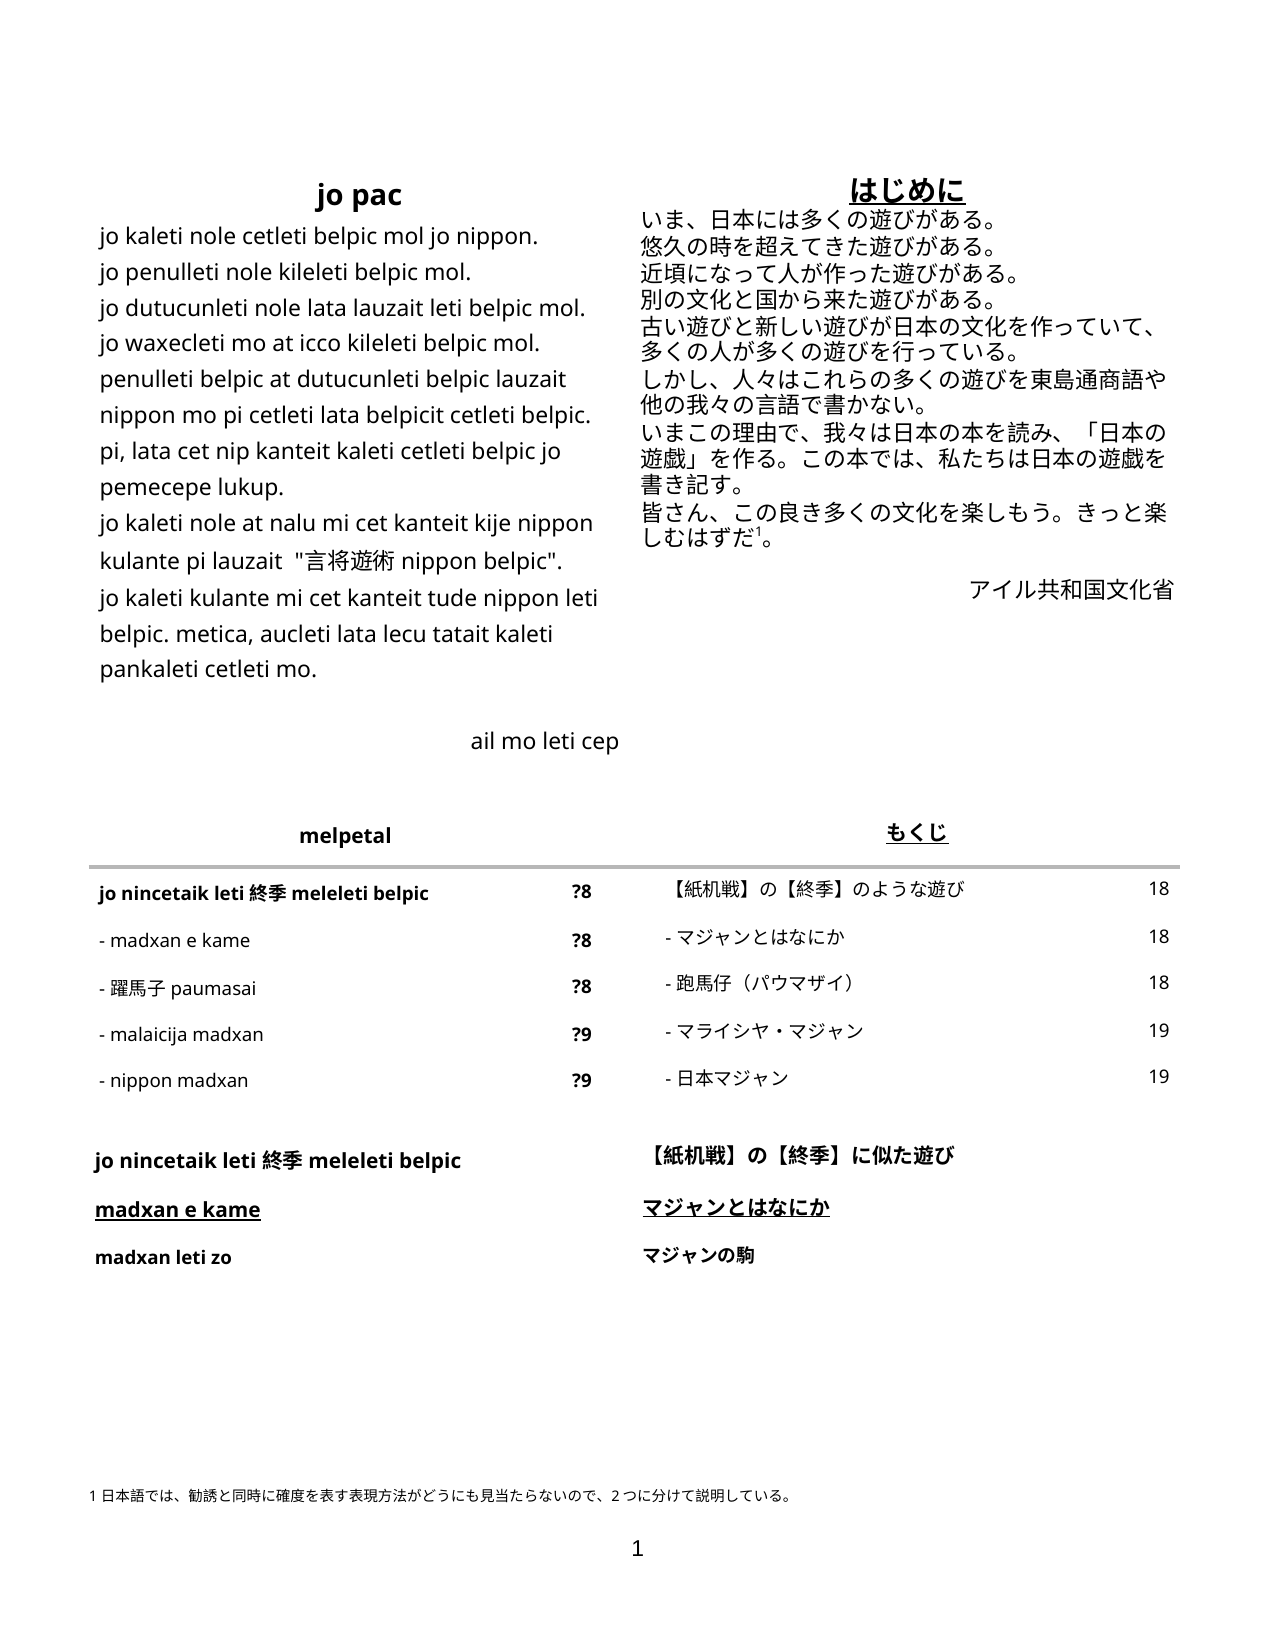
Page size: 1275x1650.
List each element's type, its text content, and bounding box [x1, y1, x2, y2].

table_cell 19 [1127, 1057, 1180, 1103]
table_cell ?8 [543, 869, 602, 916]
table_cell ?8 [543, 963, 602, 1011]
table_cell 19 [1127, 1011, 1180, 1057]
table_header もくじ [655, 811, 1180, 865]
table_cell 【紙机戦】の【終季】のような遊び [655, 869, 1127, 916]
table_cell madxan e kame [84, 1185, 632, 1234]
table_cell [602, 916, 655, 963]
table_cell - madxan e kame [89, 916, 543, 963]
table_header jo nincetaik leti 終季 meleleti belpic [84, 1134, 632, 1185]
table_header [602, 811, 655, 865]
table_cell madxan leti zo [84, 1234, 632, 1281]
table_cell 18 [1127, 963, 1180, 1011]
table_cell - malaicija madxan [89, 1011, 543, 1057]
table_cell jo nincetaik leti 終季 meleleti belpic [89, 869, 543, 916]
table_header jo pac jo kaleti nole cetleti belpic mol jo nippon. jo penulleti nole kileleti belpic mol. jo dutucunleti nole lata lauzait leti belpic mol. jo waxecleti mo at icco kileleti belpic mol. penulleti belpic at dutucunleti belpic lauzait nippon mo pi cetleti lata belpicit cetleti belpic. pi, lata cet nip kanteit kaleti cetleti belpic jo pemecepe lukup. jo kaleti nole at nalu mi cet kanteit kije nippon kulante pi lauzait "言将遊術 nippon belpic". jo kaleti kulante mi cet kanteit tude nippon leti belpic. metica, aucleti lata lecu tatait kaleti pankaleti cetleti mo. ail mo leti cep [89, 164, 630, 767]
table_cell ?9 [543, 1057, 602, 1103]
table_cell [602, 1057, 655, 1103]
table_header 【紙机戦】の【終季】に似た遊び [632, 1134, 1182, 1185]
table_cell ?9 [543, 1011, 602, 1057]
table_cell マジャンの駒 [632, 1234, 1182, 1281]
table_cell - 日本マジャン [655, 1057, 1127, 1103]
table_cell - マライシヤ・マジャン [655, 1011, 1127, 1057]
table_cell ?8 [543, 916, 602, 963]
table_header melpetal [89, 811, 602, 865]
table_cell [602, 869, 655, 916]
table_cell 18 [1127, 916, 1180, 963]
table_cell [602, 963, 655, 1011]
table_cell - 躍馬子 paumasai [89, 963, 543, 1011]
table_cell - 跑馬仔（パウマザイ） [655, 963, 1127, 1011]
table_header はじめに いま、日本には多くの遊びがある。 悠久の時を超えてきた遊びがある。 近頃になって人が作った遊びがある。 別の文化と国から来た遊びがある。 古い遊びと新しい遊びが日本の文化を作っていて、多くの人が多くの遊びを行っている。 しかし、人々はこれらの多くの遊びを東島通商語や他の我々の言語で書かない。 いまこの理由で、我々は日本の本を読み、「日本の遊戯」を作る。この本では、私たちは日本の遊戯を書き記す。 皆さん、この良き多くの文化を楽しもう。きっと楽しむはずだ。 アイル共和国文化省 [630, 164, 1185, 767]
table_cell 18 [1127, 869, 1180, 916]
table_cell - nippon madxan [89, 1057, 543, 1103]
table_cell [602, 1011, 655, 1057]
table_cell マジャンとはなにか [632, 1185, 1182, 1234]
table_cell - マジャンとはなにか [655, 916, 1127, 963]
